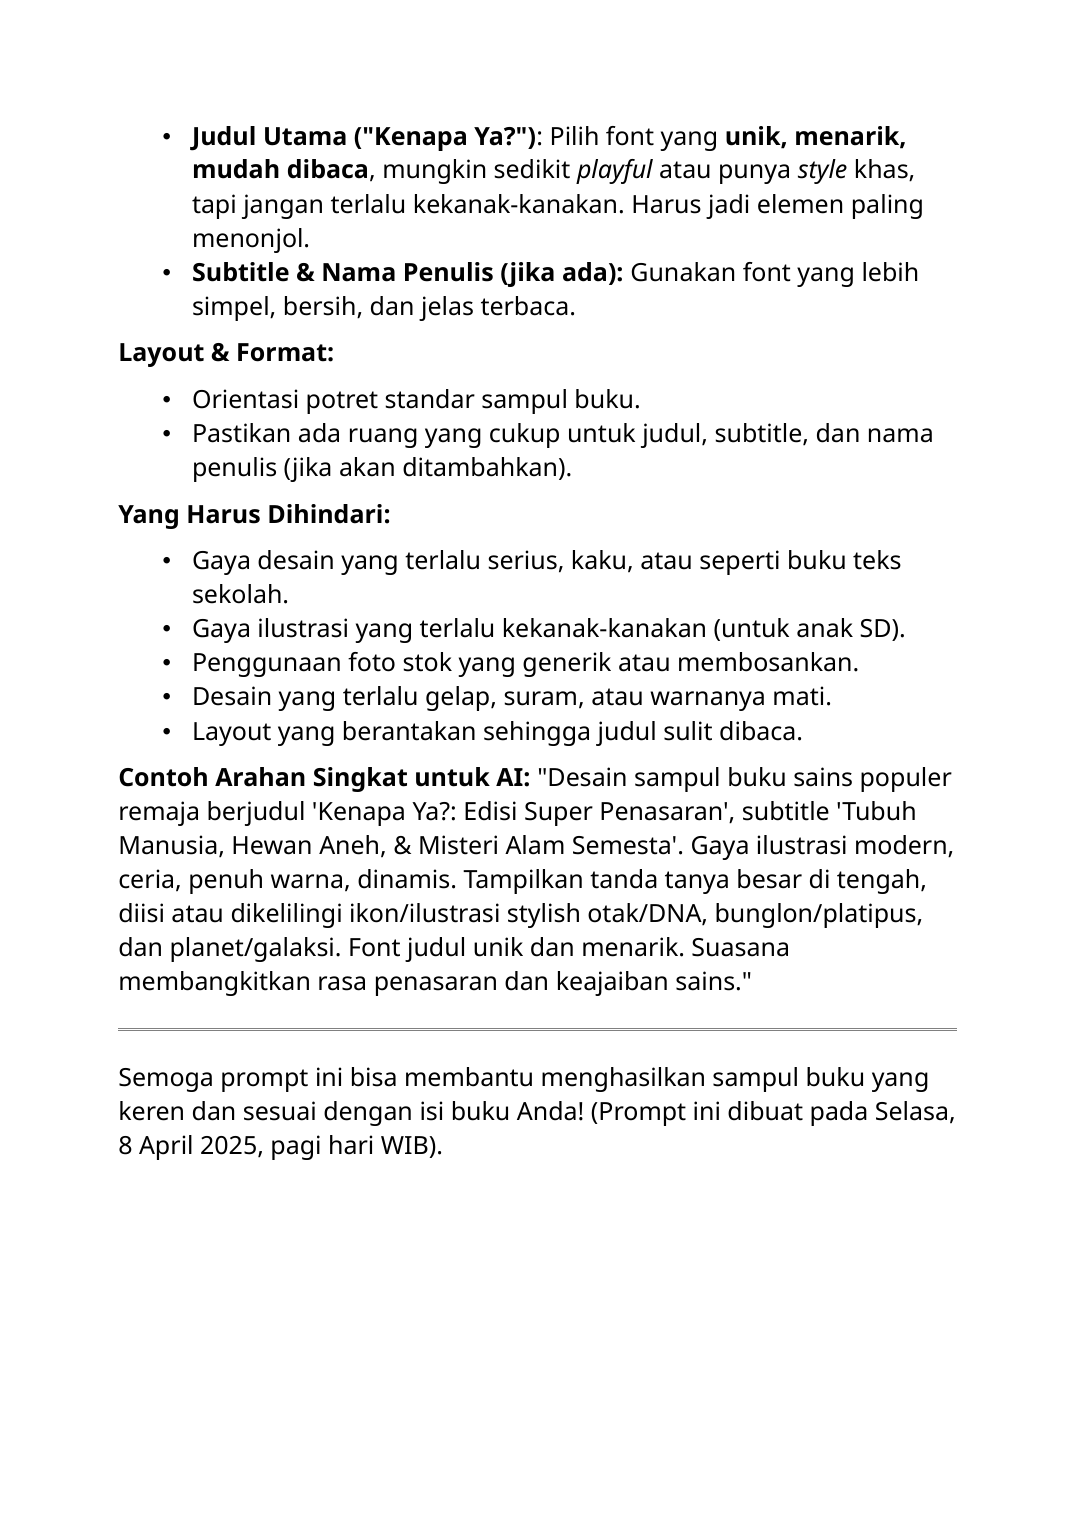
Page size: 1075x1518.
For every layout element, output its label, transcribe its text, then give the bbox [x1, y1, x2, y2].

text Contoh Arahan Singkat untuk AI: "Desain sampul buku sains populer remaja berjudul 'Kenapa Ya?: Edisi Super Penasaran', subtitle 'Tubuh Manusia, Hewan Aneh, & Misteri Alam Semesta'. Gaya ilustrasi modern, ceria, penuh warna, dinamis. Tampilkan tanda tanya besar di tengah, diisi atau dikelilingi ikon/ilustrasi stylish otak/DNA, bunglon/platipus, dan planet/galaksi. Font judul unik dan menarik. Suasana membangkitkan rasa penasaran dan keajaiban sains." [118, 760, 957, 998]
list Gaya ilustrasi yang terlalu kekanak-kanakan (untuk anak SD). [162, 611, 957, 645]
text Layout & Format: [118, 335, 957, 369]
list Pastikan ada ruang yang cukup untuk judul, subtitle, dan nama penulis (jika akan ditambahkan). [162, 416, 957, 484]
list Desain yang terlalu gelap, suram, atau warnanya mati. [162, 679, 957, 713]
text Semoga prompt ini bisa membantu menghasilkan sampul buku yang keren dan sesuai dengan isi buku Anda! (Prompt ini dibuat pada Selasa, 8 April 2025, pagi hari WIB). [118, 1059, 957, 1162]
list Subtitle & Nama Penulis (jika ada): Gunakan font yang lebih simpel, bersih, dan jelas terbaca. [162, 254, 957, 322]
list Penggunaan foto stok yang generik atau membosankan. [162, 645, 957, 679]
list Layout yang berantakan sehingga judul sulit dibaca. [162, 713, 957, 747]
list Gaya desain yang terlalu serius, kaku, atau seperti buku teks sekolah. [162, 543, 957, 611]
text Yang Harus Dihindari: [118, 496, 957, 530]
list Judul Utama ("Kenapa Ya?"): Pilih font yang unik, menarik, mudah dibaca, mungkin sedikit playful atau punya style khas, tapi jangan terlalu kekanak-kanakan. Harus jadi elemen paling menonjol. [162, 118, 957, 254]
list Orientasi potret standar sampul buku. [162, 382, 957, 416]
